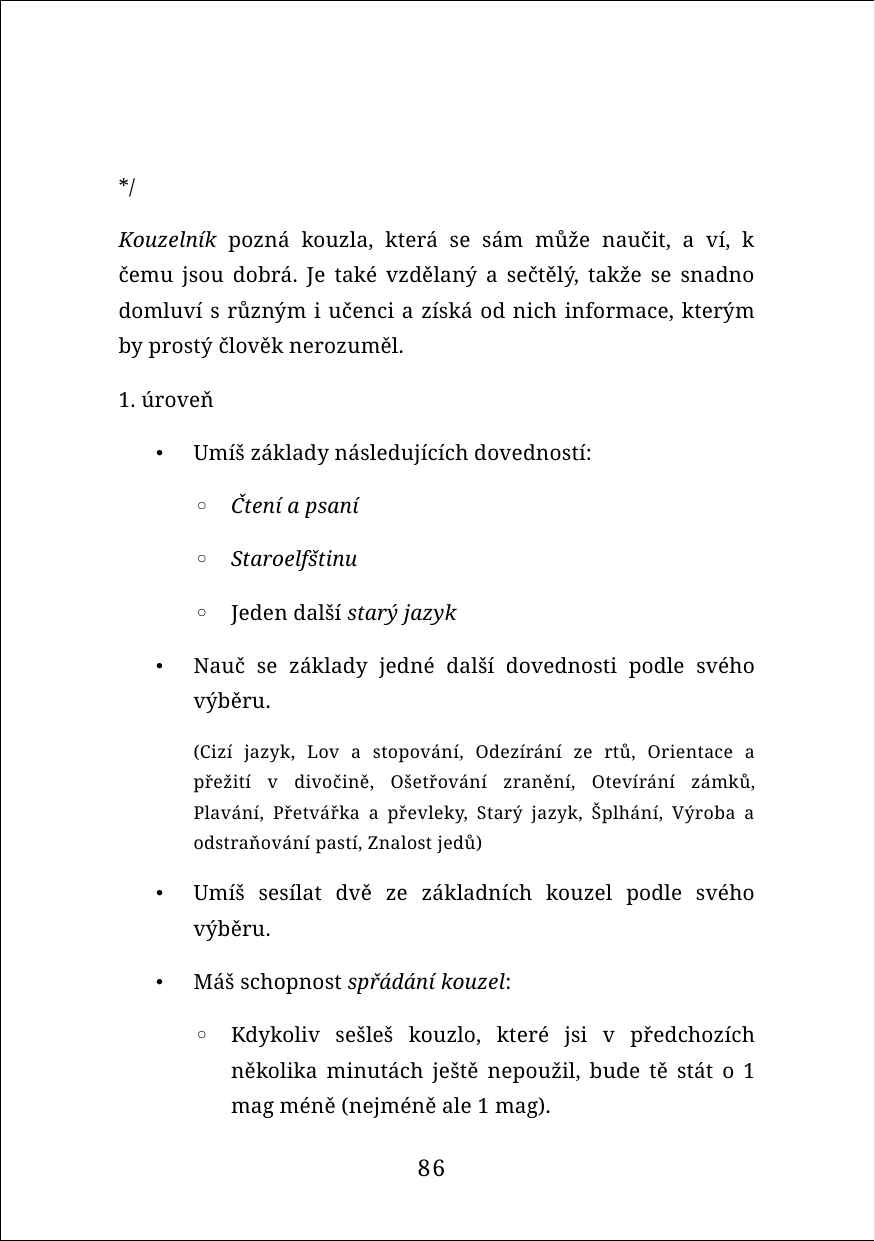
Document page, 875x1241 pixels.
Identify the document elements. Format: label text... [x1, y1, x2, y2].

list (Cizí jazyk, Lov a stopování, Odezírání ze rtů, Orientace a přežití v divočině, Ošetřování zranění, Otevírání zámků, Plavání, Přetvářka a převleky, Starý jazyk, Šplhání, Výroba a odstraňování pastí, Znalost jedů) [156, 740, 756, 854]
list Staroelfštinu [193, 544, 756, 573]
list Nauč se základy jedné další dovednosti podle svého výběru. [156, 651, 756, 715]
list Umíš sesílat dvě ze základních kouzel podle svého výběru. [156, 878, 756, 942]
list Máš schopnost spřádání kouzel: [156, 967, 756, 995]
text */ [118, 172, 756, 200]
list Umíš základy následujících dovedností: [156, 438, 756, 466]
list Jeden další starý jazyk [193, 598, 756, 626]
list Kdykoliv sešleš kouzlo, které jsi v předchozích několika minutách ještě nepoužil, bude tě stát o 1 mag méně (nejméně ale 1 mag). [193, 1020, 756, 1120]
text 1. úroveň [118, 385, 756, 413]
text Kouzelník pozná kouzla, která se sám může naučit, a ví, k čemu jsou dobrá. Je také vzdělaný a sečtělý, takže se snadno domluví s různým i učenci a získá od nich informace, kterým by prostý člověk nerozuměl. [118, 225, 756, 360]
list Čtení a psaní [193, 491, 756, 520]
